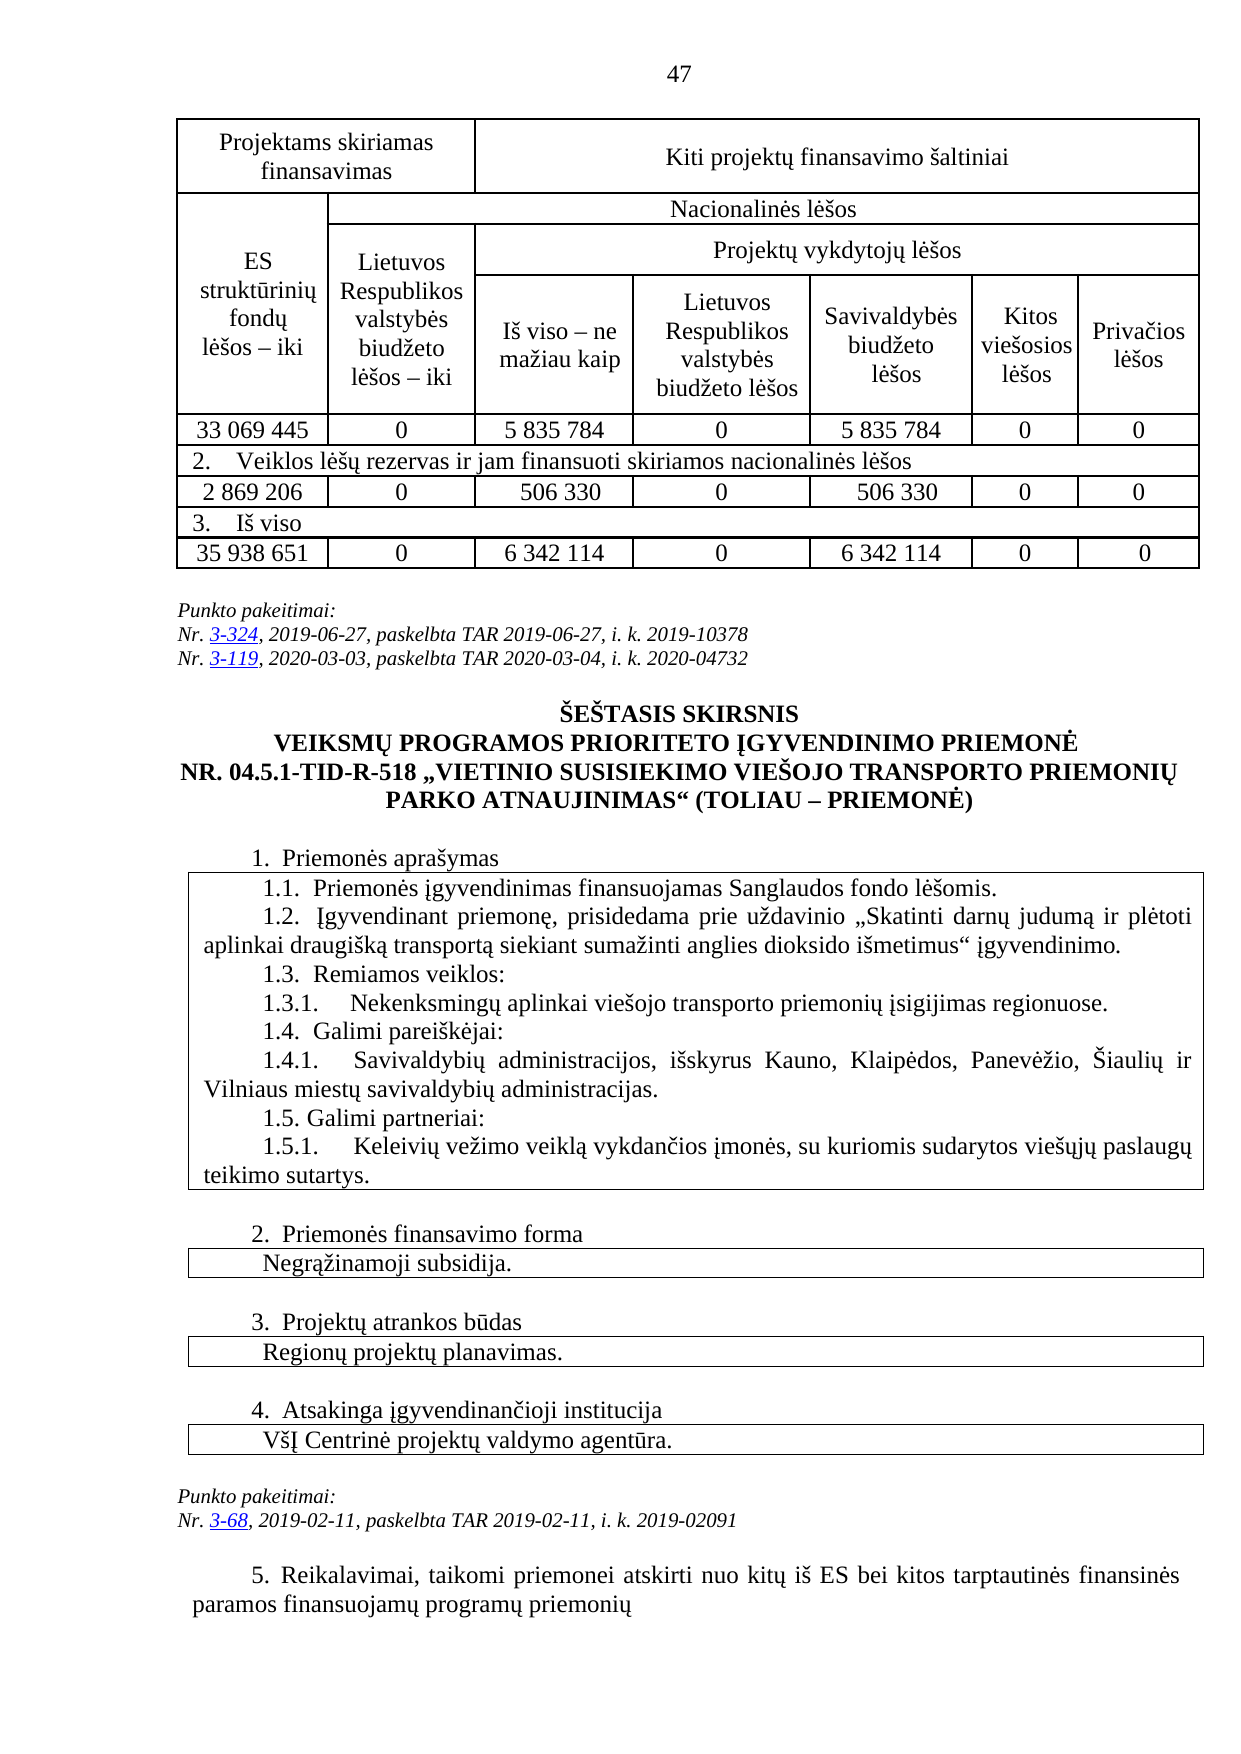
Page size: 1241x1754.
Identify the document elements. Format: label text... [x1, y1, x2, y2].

table_cell Privačios lėšos [1079, 276, 1198, 413]
table_header Kiti projektų finansavimo šaltiniai [476, 120, 1198, 192]
table_cell 0 [973, 415, 1077, 444]
table_cell 5 835 784 [476, 415, 632, 444]
table_cell 2. Veiklos lėšų rezervas ir jam finansuoti skiriamos nacionalinės lėšos [178, 446, 1198, 475]
table_cell Iš viso – ne mažiau kaip [476, 276, 632, 413]
table_cell 0 [634, 477, 809, 506]
table_header Regionų projektų planavimas. [189, 1337, 1203, 1366]
table_cell 0 [1079, 477, 1198, 506]
table_cell Nacionalinės lėšos [329, 194, 1198, 222]
text Nr. 3-324, 2019-06-27, paskelbta TAR 2019-06-27, i. k. 2019-10378 [177, 622, 1181, 646]
table_cell 35 938 651 [178, 539, 327, 567]
table_cell 1.5. Galimi partneriai: 1.5.1. Keleivių vežimo veiklą vykdančios įmonės, su kuriomis sudarytos viešųjų paslaugų teikimo sutartys. [189, 1103, 1203, 1189]
table_header VšĮ Centrinė projektų valdymo agentūra. [189, 1425, 1203, 1454]
table_cell Savivaldybės biudžeto lėšos [811, 276, 971, 413]
text Nr. 3-68, 2019-02-11, paskelbta TAR 2019-02-11, i. k. 2019-02091 [177, 1508, 1181, 1532]
table_cell 6 342 114 [811, 539, 971, 567]
table_cell 0 [329, 415, 474, 444]
table_cell 1.2. Įgyvendinant priemonę, prisidedama prie uždavinio „Skatinti darnų judumą ir plėtoti aplinkai draugišką transportą siekiant sumažinti anglies dioksido išmetimus“ įgyvendinimo. [189, 901, 1203, 959]
text 1. Priemonės aprašymas [251, 843, 1181, 872]
text Punkto pakeitimai: [177, 1484, 1181, 1508]
table_cell 0 [634, 539, 809, 567]
table_cell Projektų vykdytojų lėšos [476, 225, 1198, 274]
table_cell 5 835 784 [811, 415, 971, 444]
text 3. Projektų atrankos būdas [251, 1307, 1181, 1336]
text 2. Priemonės finansavimo forma [251, 1219, 1181, 1247]
text Nr. 3-119, 2020-03-03, paskelbta TAR 2020-03-04, i. k. 2020-04732 [177, 646, 1181, 670]
table_cell 33 069 445 [178, 415, 327, 444]
table_cell 0 [329, 477, 474, 506]
table_cell ES struktūrinių fondų lėšos – iki [178, 194, 327, 413]
table_cell 0 [1079, 415, 1198, 444]
table_cell 6 342 114 [476, 539, 632, 567]
text VEIKSMŲ PROGRAMOS PRIORITETO ĮGYVENDINIMO PRIEMONĖ [177, 728, 1181, 757]
table_cell Kitos viešosios lėšos [973, 276, 1077, 413]
table_header 1.1. Priemonės įgyvendinimas finansuojamas Sanglaudos fondo lėšomis. [189, 873, 1203, 901]
table_cell 0 [634, 415, 809, 444]
table_cell Lietuvos Respublikos valstybės biudžeto lėšos – iki [329, 225, 474, 413]
table_cell 1.3. Remiamos veiklos: 1.3.1. Nekenksmingų aplinkai viešojo transporto priemonių įsigijimas regionuose. [189, 959, 1203, 1016]
table_cell 1.4. Galimi pareiškėjai: 1.4.1. Savivaldybių administracijos, išskyrus Kauno, Klaipėdos, Panevėžio, Šiaulių ir Vilniaus miestų savivaldybių administracijas. [189, 1016, 1203, 1103]
text ŠEŠTASIS SKIRSNIS [177, 699, 1181, 728]
table_cell 506 330 [811, 477, 971, 506]
table_cell 506 330 [476, 477, 632, 506]
text 4. Atsakinga įgyvendinančioji institucija [251, 1395, 1181, 1424]
table_cell 0 [973, 477, 1077, 506]
table_cell Lietuvos Respublikos valstybės biudžeto lėšos [634, 276, 809, 413]
table_cell 0 [1079, 539, 1198, 567]
table_header Negrąžinamoji subsidija. [189, 1249, 1203, 1277]
table_header Projektams skiriamas finansavimas [178, 120, 474, 192]
table_cell 2 869 206 [178, 477, 327, 506]
table_cell 3. Iš viso [178, 508, 1198, 536]
table_cell 0 [329, 539, 474, 567]
text NR. 04.5.1-TID-R-518 „Vietinio susisiekimo viešojo transporto priemonių parko atnaujinimas“ (TOLIAU – priemonė) [177, 757, 1181, 814]
text 5. Reikalavimai, taikomi priemonei atskirti nuo kitų iš ES bei kitos tarptautinės finansinės paramos finansuojamų programų priemonių [192, 1561, 1181, 1618]
text Punkto pakeitimai: [177, 598, 1181, 622]
table_cell 0 [973, 539, 1077, 567]
